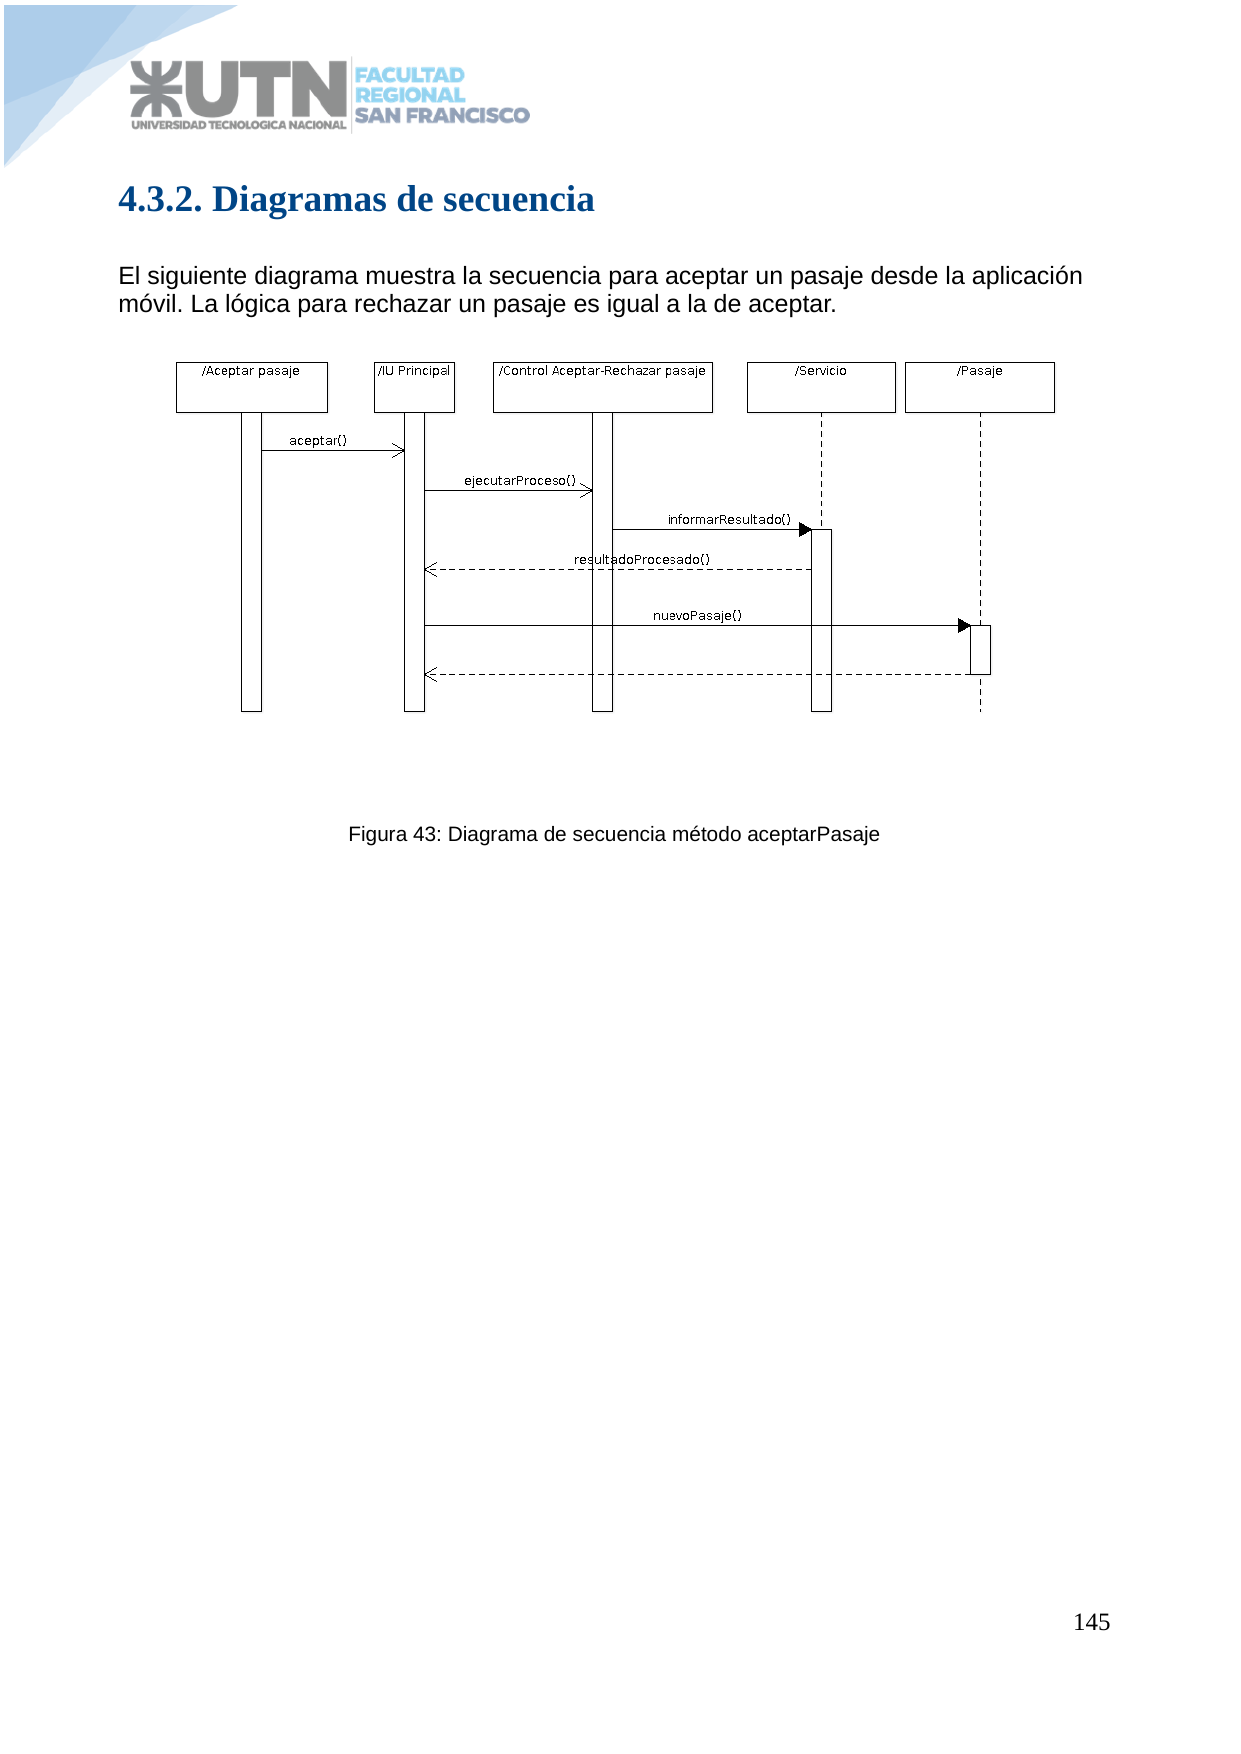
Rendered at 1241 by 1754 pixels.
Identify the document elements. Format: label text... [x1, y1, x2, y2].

picture [3, 5, 532, 169]
text Figura 43: Diagrama de secuencia método aceptarPasaje [118, 823, 1110, 846]
picture [112, 347, 1117, 823]
text El siguiente diagrama muestra la secuencia para aceptar un pasaje desde la aplicación móvil. La lógica para rechazar un pasaje es igual a la de aceptar. [118, 261, 1110, 318]
subtitle 4.3.2. Diagramas de secuencia [118, 176, 1110, 219]
